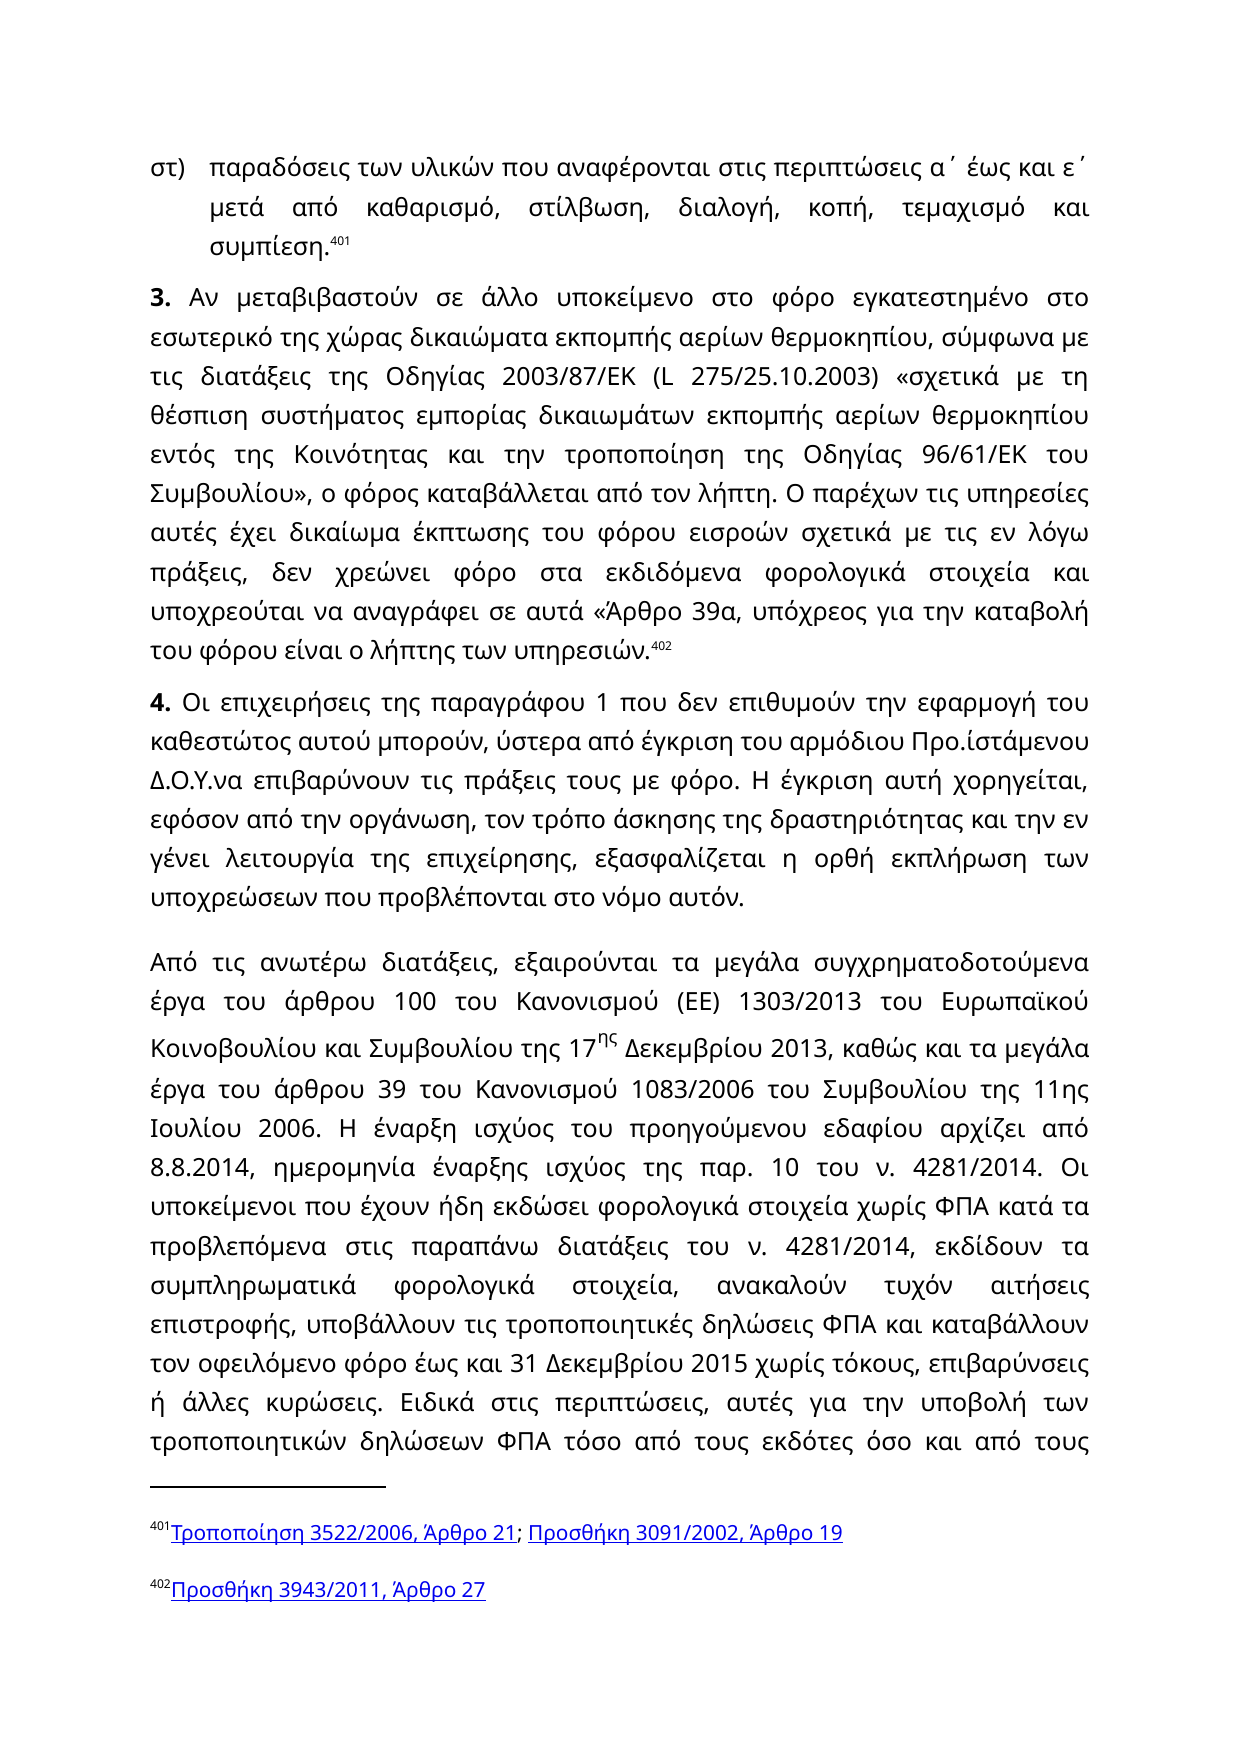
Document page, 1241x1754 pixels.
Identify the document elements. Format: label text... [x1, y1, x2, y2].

text Προσθήκη 3943/2011, Άρθρο 27 [150, 1576, 1090, 1604]
text Τροποποίηση 3522/2006, Άρθρο 21; Προσθήκη 3091/2002, Άρθρο 19 [150, 1518, 1090, 1546]
text 4. Οι επιχειρήσεις της παραγράφου 1 που δεν επιθυμούν την εφαρμογή του καθεστώτος αυτού μπορούν, ύστερα από έγκριση του αρμόδιου Προ.ίστάμενου Δ.Ο.Υ.να επιβαρύνουν τις πράξεις τους με φόρο. Η έγκριση αυτή χορηγείται, εφόσον από την οργάνωση, τον τρόπο άσκησης της δραστηριότητας και την εν γένει λειτουργία της επιχείρησης, εξασφαλίζεται η ορθή εκπλήρωση των υποχρεώσεων που προβλέπονται στο νόμο αυτόν. [150, 684, 1090, 914]
text Από τις ανωτέρω διατάξεις, εξαιρούνται τα μεγάλα συγχρηματοδοτούμενα έργα του άρθρου 100 του Κανονισμού (ΕΕ) 1303/2013 του Ευρωπαϊκού Κοινοβουλίου και Συμβουλίου της 17ης Δεκεμβρίου 2013, καθώς και τα μεγάλα έργα του άρθρου 39 του Κανονισμού 1083/2006 του Συμβουλίου της 11ης Ιουλίου 2006. Η έναρξη ισχύος του προηγούμενου εδαφίου αρχίζει από 8.8.2014, ημερομηνία έναρξης ισχύος της παρ. 10 του ν. 4281/2014. Οι υποκείμενοι που έχουν ήδη εκδώσει φορολογικά στοιχεία χωρίς ΦΠΑ κατά τα προβλεπόμενα στις παραπάνω διατάξεις του ν. 4281/2014, εκδίδουν τα συμπληρωματικά φορολογικά στοιχεία, ανακαλούν τυχόν αιτήσεις επιστροφής, υποβάλλουν τις τροποποιητικές δηλώσεις ΦΠΑ και καταβάλλουν τον οφειλόμενο φόρο έως και 31 Δεκεμβρίου 2015 χωρίς τόκους, επιβαρύνσεις ή άλλες κυρώσεις. Ειδικά στις περιπτώσεις, αυτές για την υποβολή των τροποποιητικών δηλώσεων ΦΠΑ τόσο από τους εκδότες όσο και από τους [150, 944, 1090, 1458]
list στ) παραδόσεις των υλικών που αναφέρονται στις περιπτώσεις α΄ έως και ε΄ μετά από καθαρισμό, στίλβωση, διαλογή, κοπή, τεμαχισμό και συμπίεση. [150, 150, 1090, 262]
text 3. Αν μεταβιβαστούν σε άλλο υποκείμενο στο φόρο εγκατεστημένο στο εσωτερικό της χώρας δικαιώματα εκπομπής αερίων θερμοκηπίου, σύμφωνα με τις διατάξεις της Οδηγίας 2003/87/ΕΚ (L 275/25.10.2003) «σχετικά με τη θέσπιση συστήματος εμπορίας δικαιωμάτων εκπομπής αερίων θερμοκηπίου εντός της Κοινότητας και την τροποποίηση της Οδηγίας 96/61/ΕΚ του Συμβουλίου», ο φόρος καταβάλλεται από τον λήπτη. Ο παρέχων τις υπηρεσίες αυτές έχει δικαίωμα έκπτωσης του φόρου εισροών σχετικά με τις εν λόγω πράξεις, δεν χρεώνει φόρο στα εκδιδόμενα φορολογικά στοιχεία και υποχρεούται να αναγράφει σε αυτά «Άρθρο 39α, υπόχρεος για την καταβολή του φόρου είναι ο λήπτης των υπηρεσιών. [150, 280, 1090, 667]
